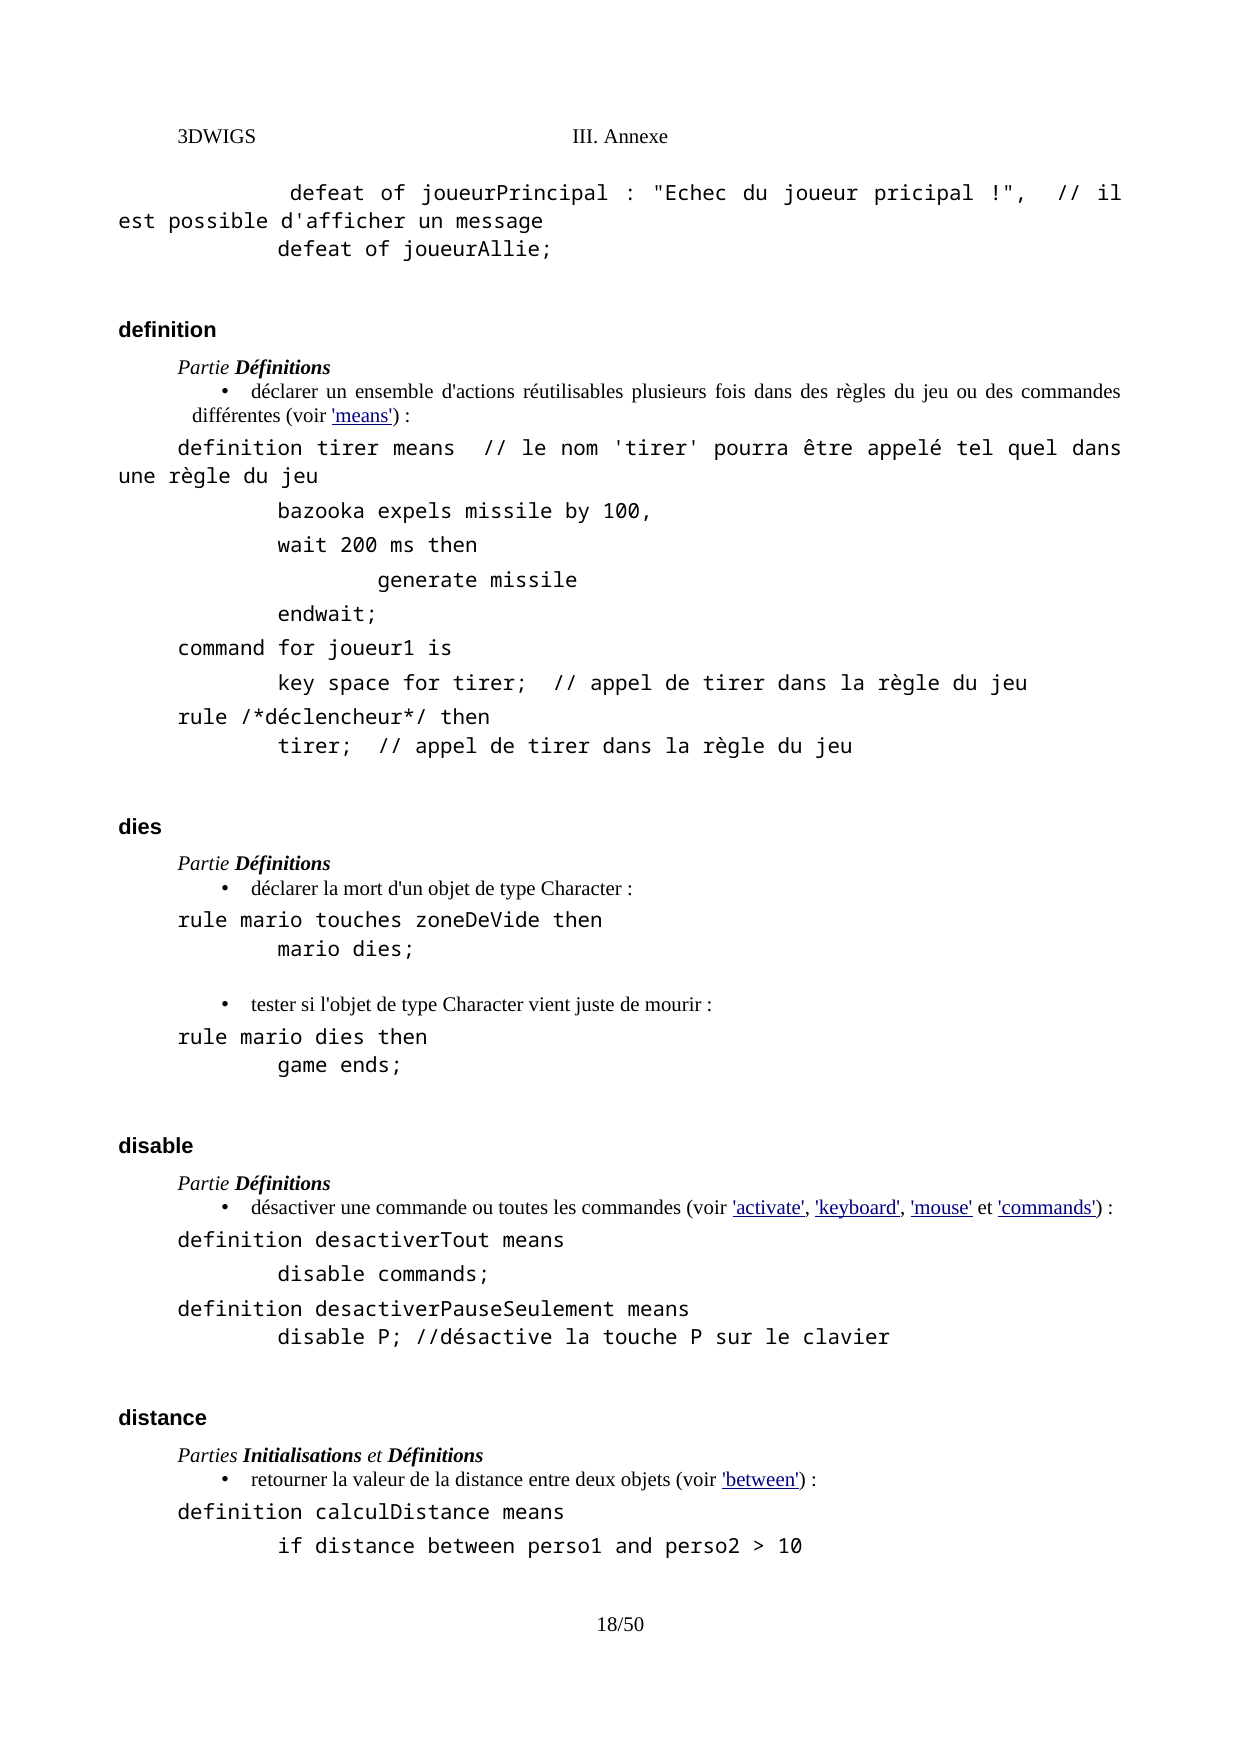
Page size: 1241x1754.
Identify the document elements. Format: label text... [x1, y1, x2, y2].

text endwait; [118, 599, 1122, 628]
subtitle disable [118, 1133, 1122, 1158]
text Partie Définitions [118, 355, 1122, 379]
text Partie Définitions [118, 1171, 1122, 1195]
text rule mario dies then [118, 1022, 1122, 1050]
text rule mario touches zoneDeVide then [118, 905, 1122, 934]
text wait 200 ms then [118, 530, 1122, 559]
text definition calculDistance means [118, 1497, 1122, 1525]
text definition desactiverPauseSeulement means [118, 1294, 1122, 1322]
text key space for tirer; // appel de tirer dans la règle du jeu [118, 668, 1122, 696]
text defeat of joueurPrincipal : "Echec du joueur pricipal !", // il est possible d'afficher un message [118, 178, 1122, 234]
text generate missile [118, 565, 1122, 593]
text bazooka expels missile by 100, [118, 496, 1122, 524]
text tirer; // appel de tirer dans la règle du jeu [118, 731, 1122, 759]
text disable P; //désactive la touche P sur le clavier [118, 1322, 1122, 1351]
text defeat of joueurAllie; [118, 234, 1122, 263]
text mario dies; [118, 934, 1122, 962]
subtitle dies [118, 814, 1122, 839]
text command for joueur1 is [118, 633, 1122, 662]
text game ends; [118, 1050, 1122, 1079]
text Partie Définitions [118, 851, 1122, 875]
list retourner la valeur de la distance entre deux objets (voir 'between') : [162, 1467, 1122, 1491]
list désactiver une commande ou toutes les commandes (voir 'activate', 'keyboard', 'mouse' et 'commands') : [162, 1195, 1122, 1219]
subtitle definition [118, 317, 1122, 343]
text definition tirer means // le nom 'tirer' pourra être appelé tel quel dans une règle du jeu [118, 433, 1122, 490]
text Parties Initialisations et Définitions [118, 1443, 1122, 1467]
text rule /*déclencheur*/ then [118, 702, 1122, 731]
subtitle distance [118, 1405, 1122, 1430]
text if distance between perso1 and perso2 > 10 [118, 1531, 1122, 1559]
list tester si l'objet de type Character vient juste de mourir : [162, 992, 1122, 1016]
text disable commands; [118, 1259, 1122, 1288]
list déclarer la mort d'un objet de type Character : [162, 875, 1122, 899]
text definition desactiverTout means [118, 1225, 1122, 1253]
list déclarer un ensemble d'actions réutilisables plusieurs fois dans des règles du jeu ou des commandes différentes (voir 'means') : [162, 379, 1122, 427]
